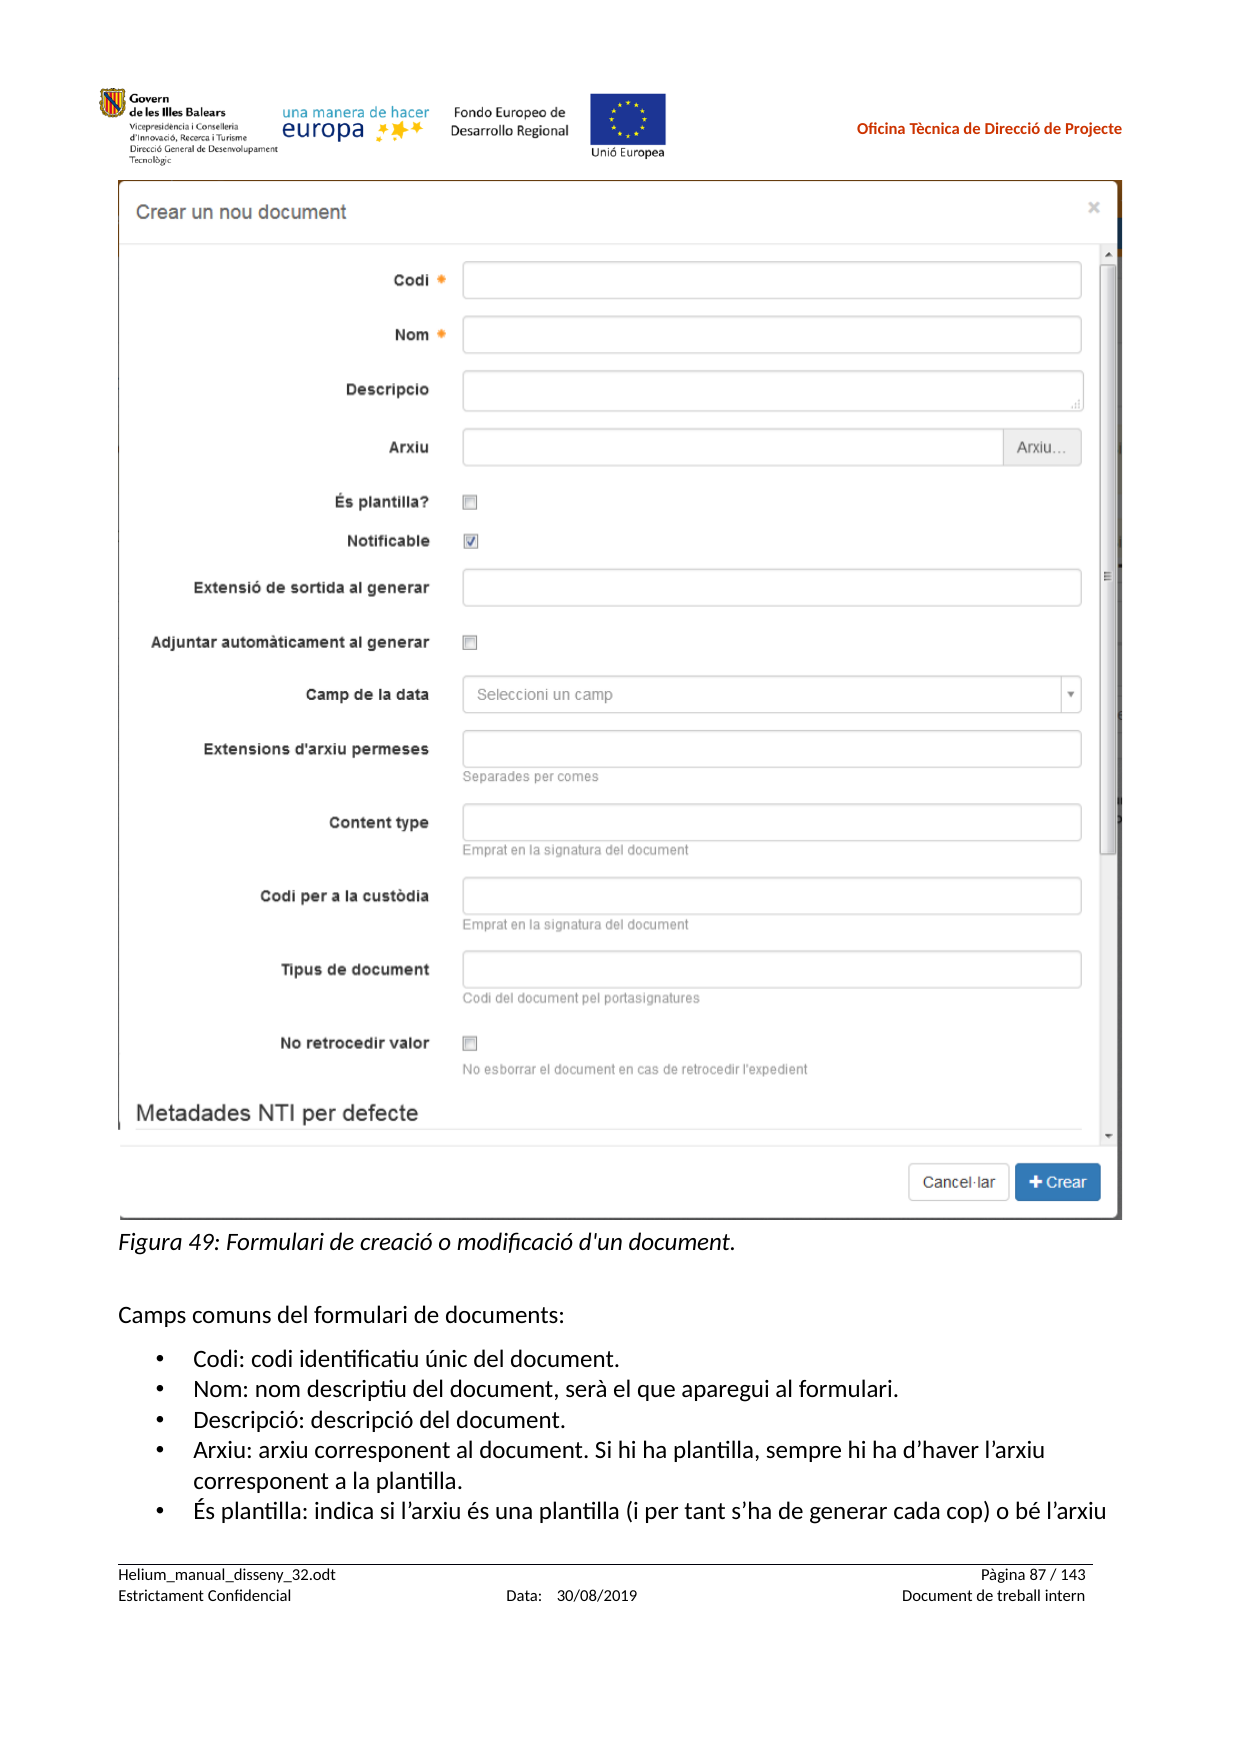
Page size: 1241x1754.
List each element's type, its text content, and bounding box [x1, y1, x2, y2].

text Figura 49: Formulari de creació o modificació d'un document. [118, 1220, 1122, 1257]
text Camps comuns del formulari de documents: [118, 1300, 1122, 1330]
list Nom: nom descriptiu del document, serà el que aparegui al formulari. [156, 1373, 1122, 1404]
list Descripció: descripció del document. [156, 1404, 1122, 1434]
picture [118, 180, 1123, 1220]
list Arxiu: arxiu corresponent al document. Si hi ha plantilla, sempre hi ha d’haver l’arxiu corresponent a la plantilla. [156, 1434, 1122, 1495]
list És plantilla: indica si l’arxiu és una plantilla (i per tant s’ha de generar cada cop) o bé l’arxiu [156, 1495, 1122, 1526]
picture [99, 87, 668, 166]
list Codi: codi identificatiu únic del document. [156, 1343, 1122, 1373]
